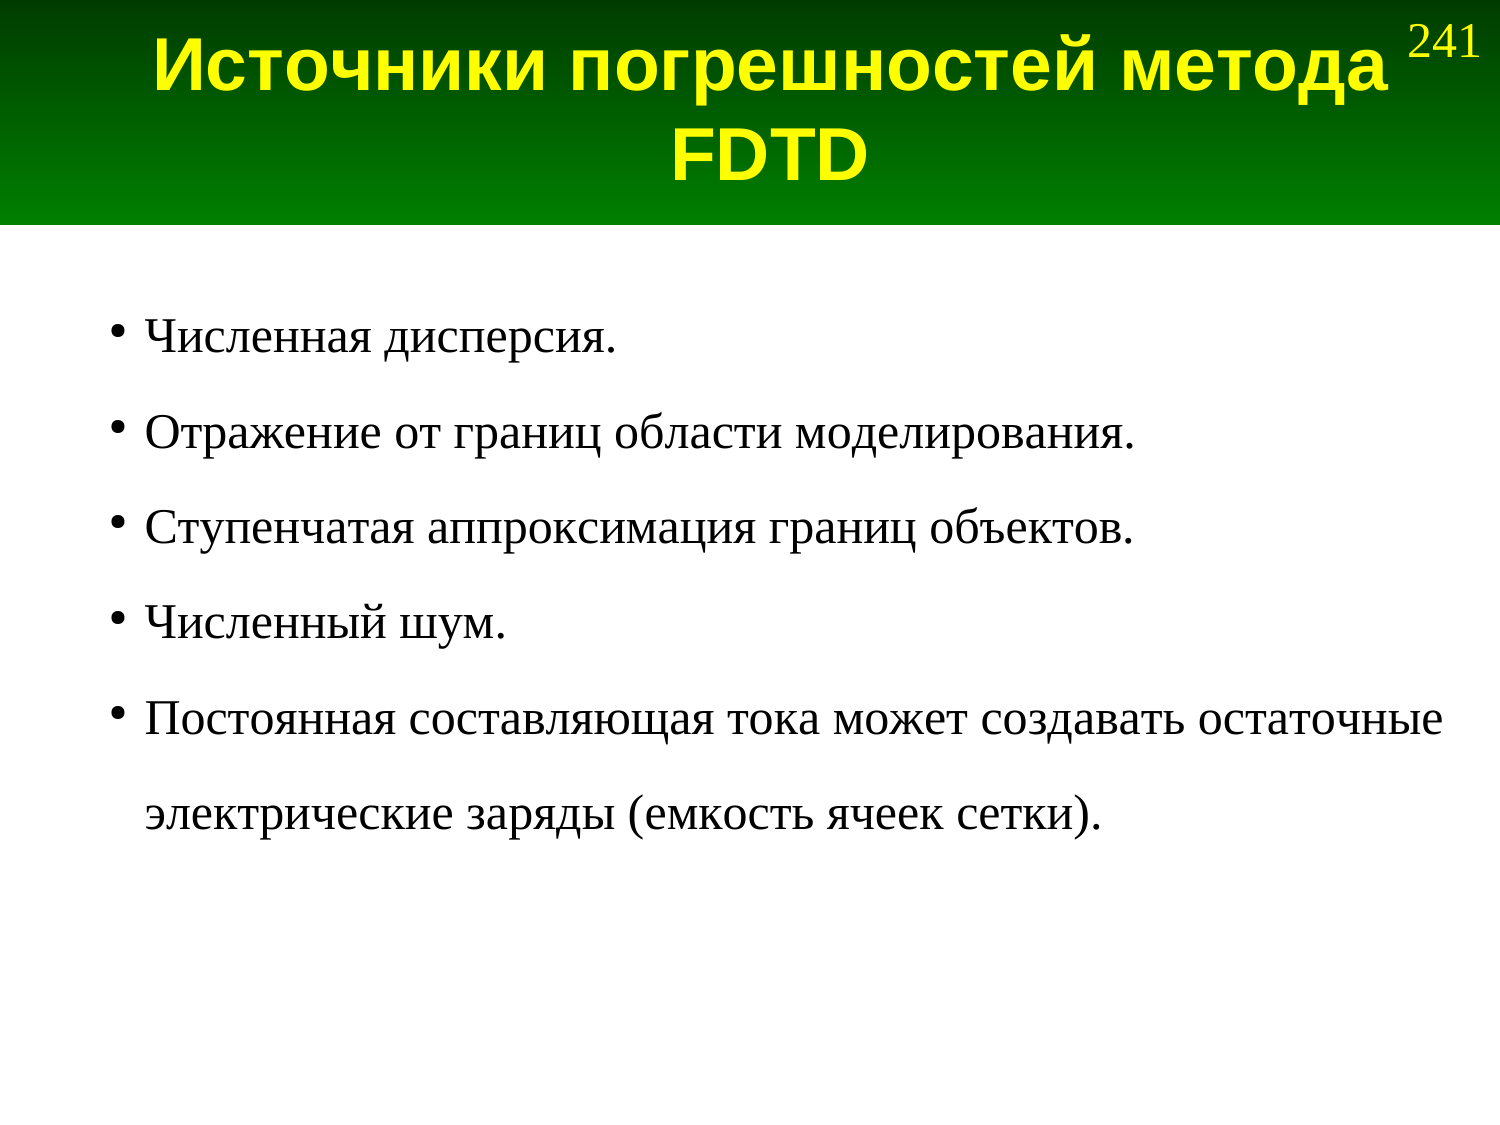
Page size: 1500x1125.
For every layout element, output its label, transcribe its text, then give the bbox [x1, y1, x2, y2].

text_box Численная дисперсия. Отражение от границ области моделирования. Ступенчатая аппроксимация границ объектов. Численный шум. Постоянная составляющая тока может создавать остаточные электрические заряды (емкость ячеек сетки). [94, 295, 1460, 848]
title Источники погрешностей метода FDTD [100, 7, 1441, 204]
